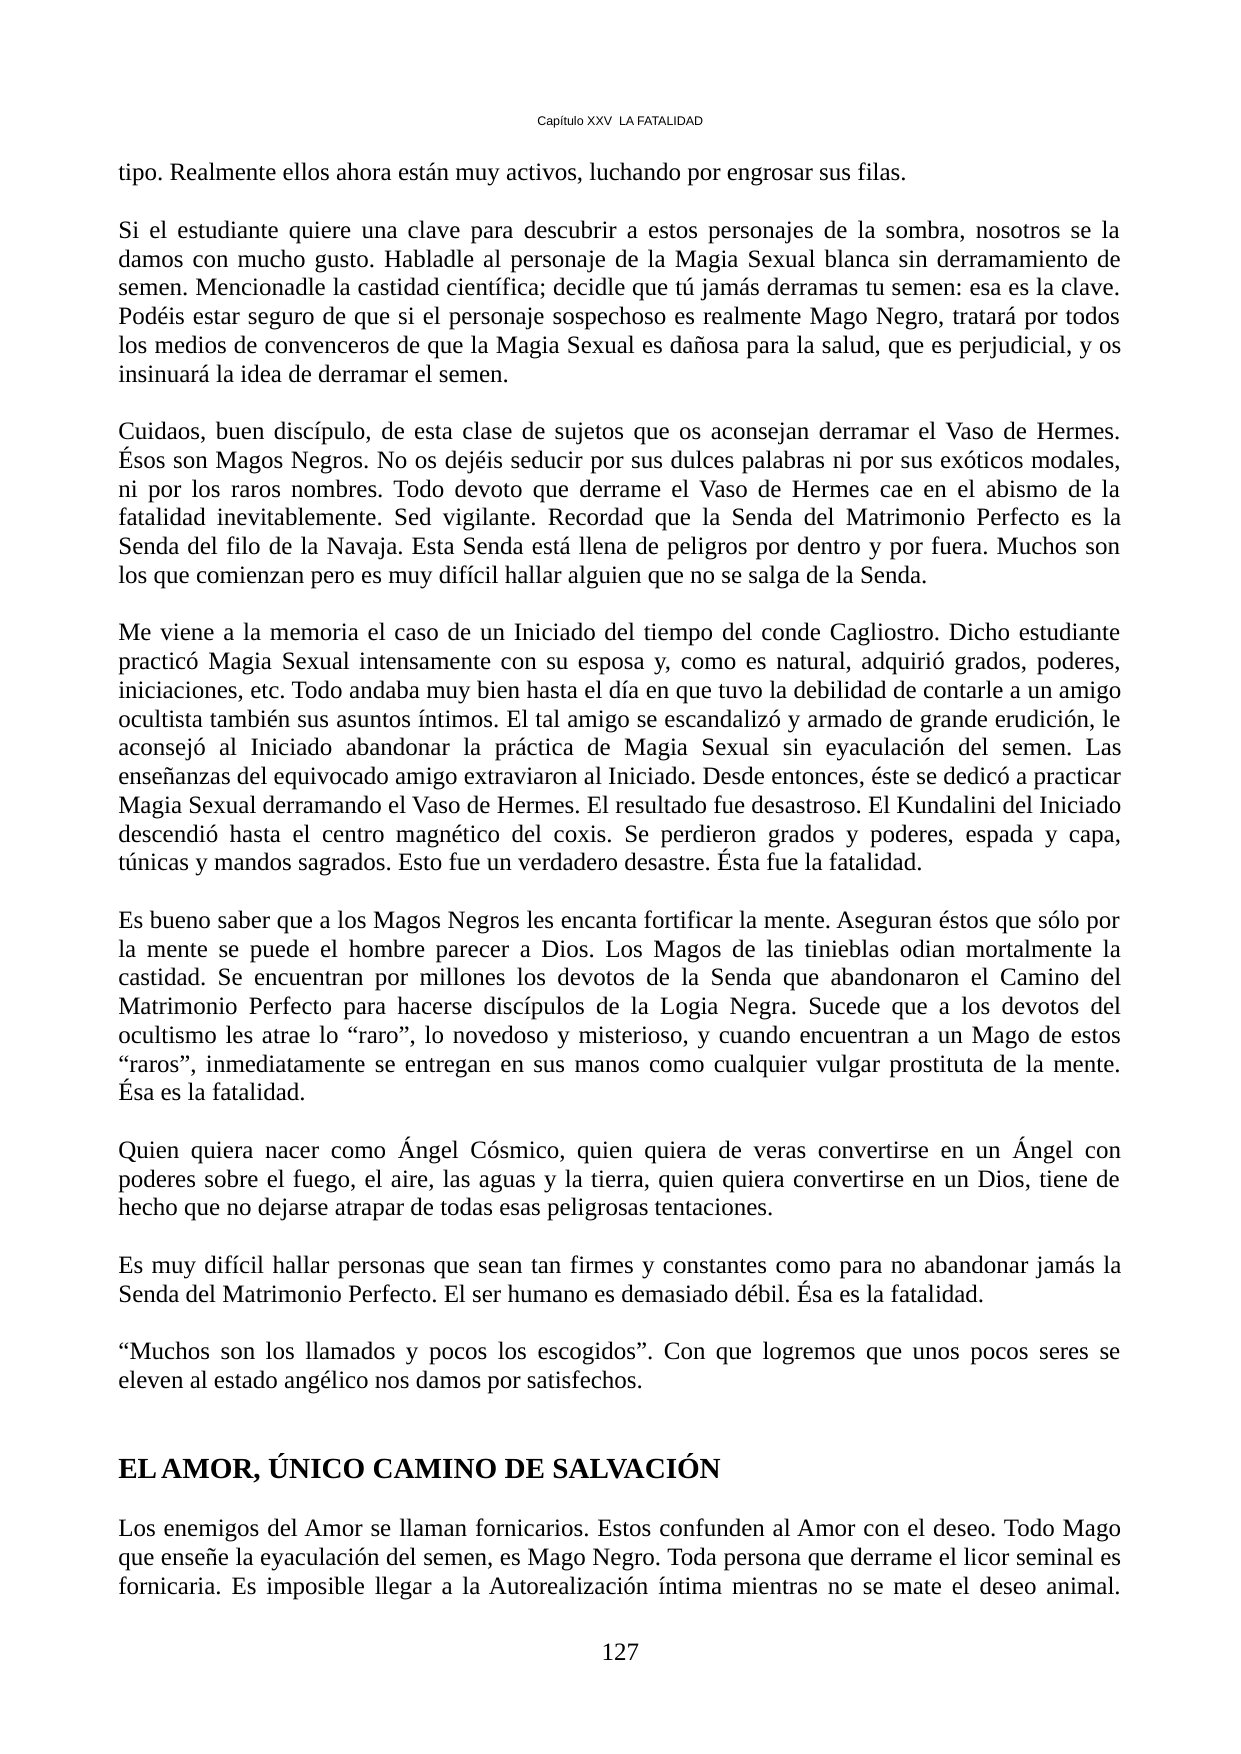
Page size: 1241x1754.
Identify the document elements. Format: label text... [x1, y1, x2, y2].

text Los enemigos del Amor se llaman fornicarios. Estos confunden al Amor con el deseo. Todo Mago que enseñe la eyaculación del semen, es Mago Negro. Toda persona que derrame el licor seminal es fornicaria. Es imposible llegar a la Autorealización íntima mientras no se mate el deseo animal. [118, 1513, 1122, 1600]
text Me viene a la memoria el caso de un Iniciado del tiempo del conde Cagliostro. Dicho estudiante practicó Magia Sexual intensamente con su esposa y, como es natural, adquirió grados, poderes, iniciaciones, etc. Todo andaba muy bien hasta el día en que tuvo la debilidad de contarle a un amigo ocultista también sus asuntos íntimos. El tal amigo se escandalizó y armado de grande erudición, le aconsejó al Iniciado abandonar la práctica de Magia Sexual sin eyaculación del semen. Las enseñanzas del equivocado amigo extraviaron al Iniciado. Desde entonces, éste se dedicó a practicar Magia Sexual derramando el Vaso de Hermes. El resultado fue desastroso. El Kundalini del Iniciado descendió hasta el centro magnético del coxis. Se perdieron grados y poderes, espada y capa, túnicas y mandos sagrados. Esto fue un verdadero desastre. Ésta fue la fatalidad. [118, 617, 1122, 876]
text “Muchos son los llamados y pocos los escogidos”. Con que logremos que unos pocos seres se eleven al estado angélico nos damos por satisfechos. [118, 1336, 1122, 1394]
text Es bueno saber que a los Magos Negros les encanta fortificar la mente. Aseguran éstos que sólo por la mente se puede el hombre parecer a Dios. Los Magos de las tinieblas odian mortalmente la castidad. Se encuentran por millones los devotos de la Senda que abandonaron el Camino del Matrimonio Perfecto para hacerse discípulos de la Logia Negra. Sucede que a los devotos del ocultismo les atrae lo “raro”, lo novedoso y misterioso, y cuando encuentran a un Mago de estos “raros”, inmediatamente se entregan en sus manos como cualquier vulgar prostituta de la mente. Ésa es la fatalidad. [118, 905, 1122, 1106]
text Quien quiera nacer como Ángel Cósmico, quien quiera de veras convertirse en un Ángel con poderes sobre el fuego, el aire, las aguas y la tierra, quien quiera convertirse en un Dios, tiene de hecho que no dejarse atrapar de todas esas peligrosas tentaciones. [118, 1135, 1122, 1221]
subtitle EL AMOR, ÚNICO CAMINO DE SALVACIÓN [118, 1451, 1122, 1485]
text Es muy difícil hallar personas que sean tan firmes y constantes como para no abandonar jamás la Senda del Matrimonio Perfecto. El ser humano es demasiado débil. Ésa es la fatalidad. [118, 1250, 1122, 1307]
text Si el estudiante quiere una clave para descubrir a estos personajes de la sombra, nosotros se la damos con mucho gusto. Habladle al personaje de la Magia Sexual blanca sin derramamiento de semen. Mencionadle la castidad científica; decidle que tú jamás derramas tu semen: esa es la clave. Podéis estar seguro de que si el personaje sospechoso es realmente Mago Negro, tratará por todos los medios de convenceros de que la Magia Sexual es dañosa para la salud, que es perjudicial, y os insinuará la idea de derramar el semen. [118, 215, 1122, 387]
text Cuidaos, buen discípulo, de esta clase de sujetos que os aconsejan derramar el Vaso de Hermes. Ésos son Magos Negros. No os dejéis seducir por sus dulces palabras ni por sus exóticos modales, ni por los raros nombres. Todo devoto que derrame el Vaso de Hermes cae en el abismo de la fatalidad inevitablemente. Sed vigilante. Recordad que la Senda del Matrimonio Perfecto es la Senda del filo de la Navaja. Esta Senda está llena de peligros por dentro y por fuera. Muchos son los que comienzan pero es muy difícil hallar alguien que no se salga de la Senda. [118, 416, 1122, 589]
text tipo. Realmente ellos ahora están muy activos, luchando por engrosar sus filas. [118, 157, 1122, 186]
